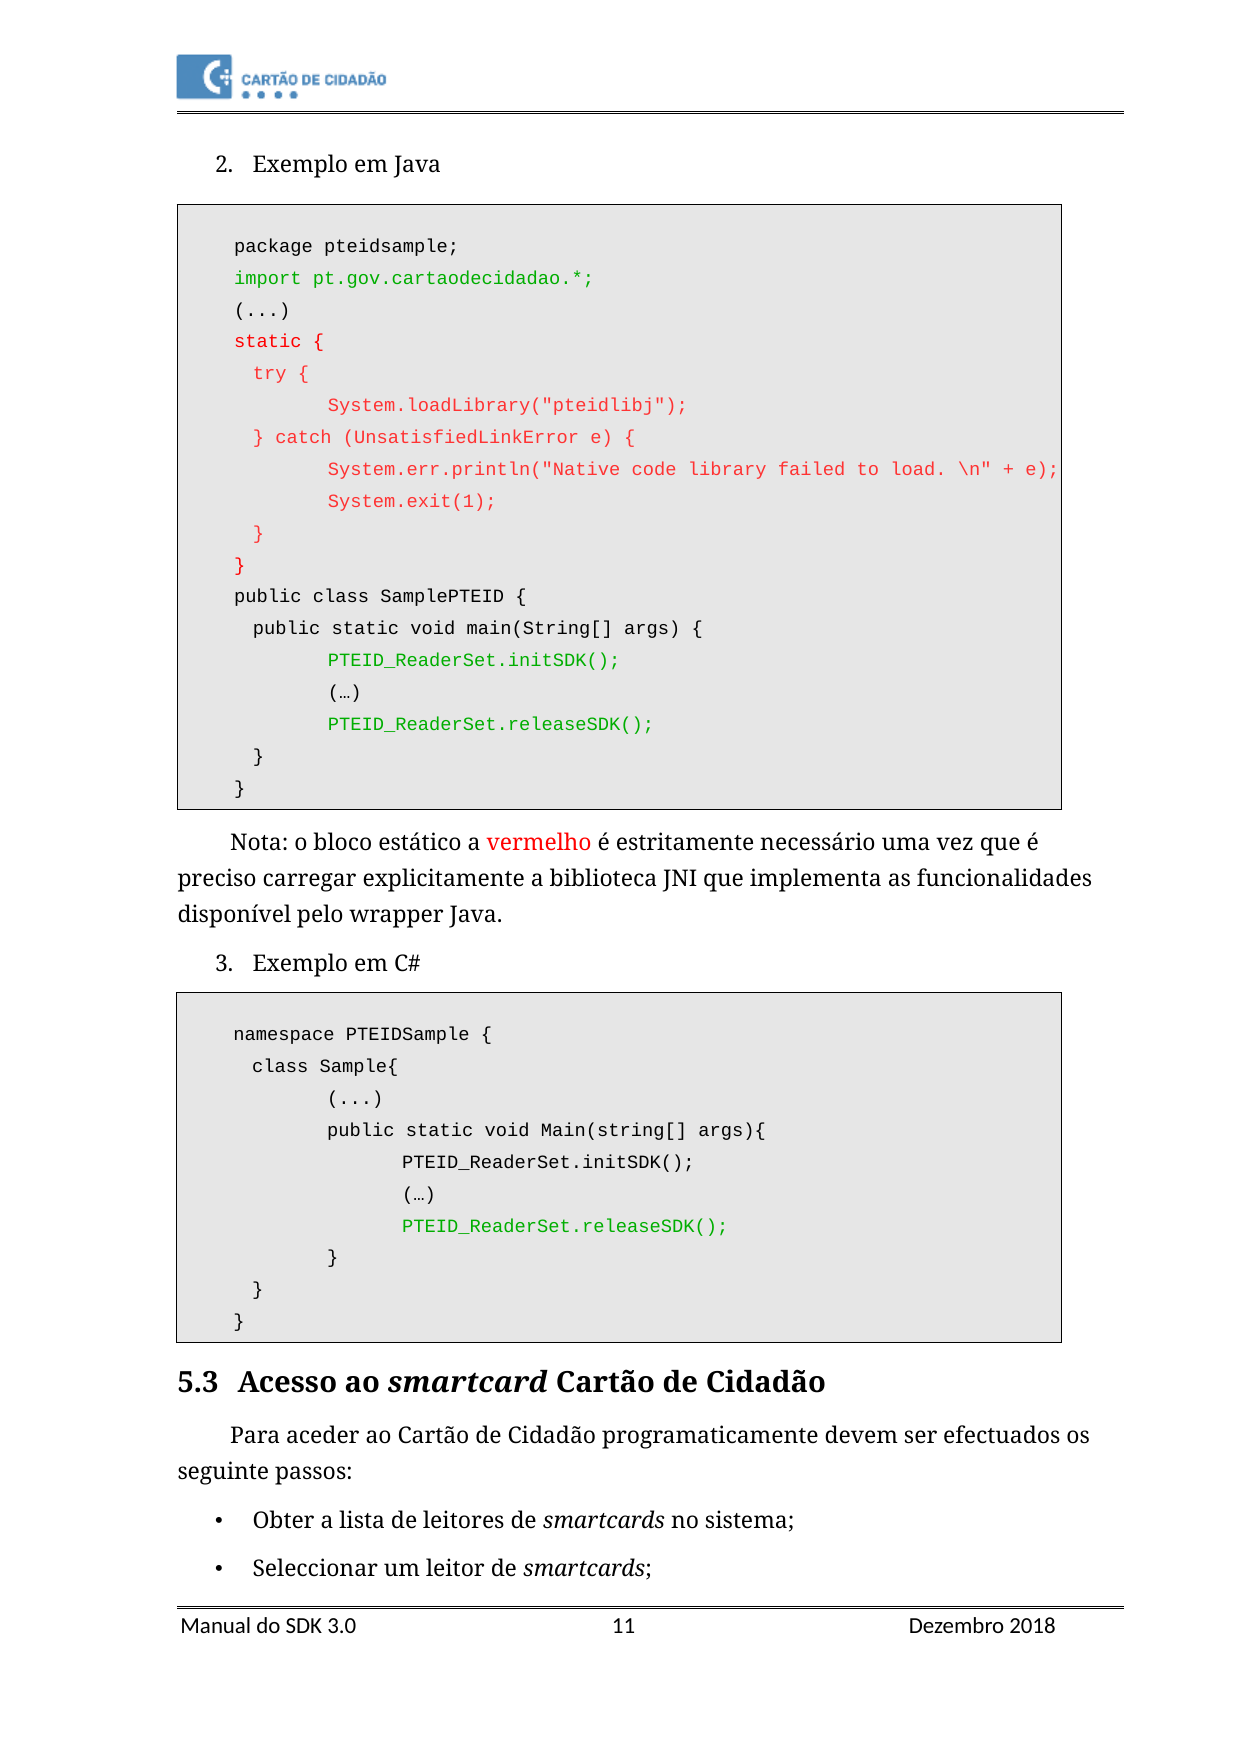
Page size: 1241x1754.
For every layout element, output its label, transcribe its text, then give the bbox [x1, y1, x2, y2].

text public static void main(String[] args) { [178, 619, 1061, 640]
text PTEID_ReaderSet.initSDK(); [177, 1153, 1061, 1174]
text PTEID_ReaderSet.initSDK(); [178, 651, 1061, 672]
list Obter a lista de leitores de smartcards no sistema; [215, 1503, 1124, 1535]
text } [177, 1280, 1061, 1301]
text PTEID_ReaderSet.releaseSDK(); [177, 1216, 1061, 1238]
text System.loadLibrary("pteidlibj"); [178, 396, 1061, 417]
text Nota: o bloco estático a vermelho é estritamente necessário uma vez que é preciso carregar explicitamente a biblioteca JNI que implementa as funcionalidades disponível pelo wrapper Java. [177, 196, 1124, 929]
text import pt.gov.cartaodecidadao.*; [178, 268, 1061, 290]
text System.exit(1); [178, 492, 1061, 513]
text System.err.println("Native code library failed to load. \n" + e); [178, 460, 1061, 481]
text (…) [177, 1184, 1061, 1206]
text (…) [178, 683, 1061, 704]
text public class SamplePTEID { [178, 587, 1061, 608]
list Exemplo em Java [215, 148, 1124, 179]
text } [178, 523, 1061, 545]
text (...) [178, 300, 1061, 322]
text package pteidsample; [178, 237, 1061, 258]
text (...) [177, 1089, 1061, 1110]
text } [177, 1312, 1061, 1333]
text } [177, 1248, 1061, 1269]
text } [178, 555, 1061, 577]
text } [178, 778, 1061, 800]
text namespace PTEIDSample { [177, 1025, 1061, 1046]
text class Sample{ [177, 1057, 1061, 1078]
text PTEID_ReaderSet.releaseSDK(); [178, 715, 1061, 736]
list Seleccionar um leitor de smartcards; [215, 1552, 1124, 1583]
text try { [178, 364, 1061, 385]
picture [174, 49, 428, 106]
text public static void Main(string[] args){ [177, 1121, 1061, 1142]
text } [178, 747, 1061, 768]
list Exemplo em C# [215, 947, 1124, 978]
text } catch (UnsatisfiedLinkError e) { [178, 428, 1061, 449]
text Para aceder ao Cartão de Cidadão programaticamente devem ser efectuados os seguinte passos: [177, 1419, 1124, 1486]
subtitle Acesso ao smartcard Cartão de Cidadão [177, 1020, 1124, 1401]
text static { [178, 332, 1061, 353]
